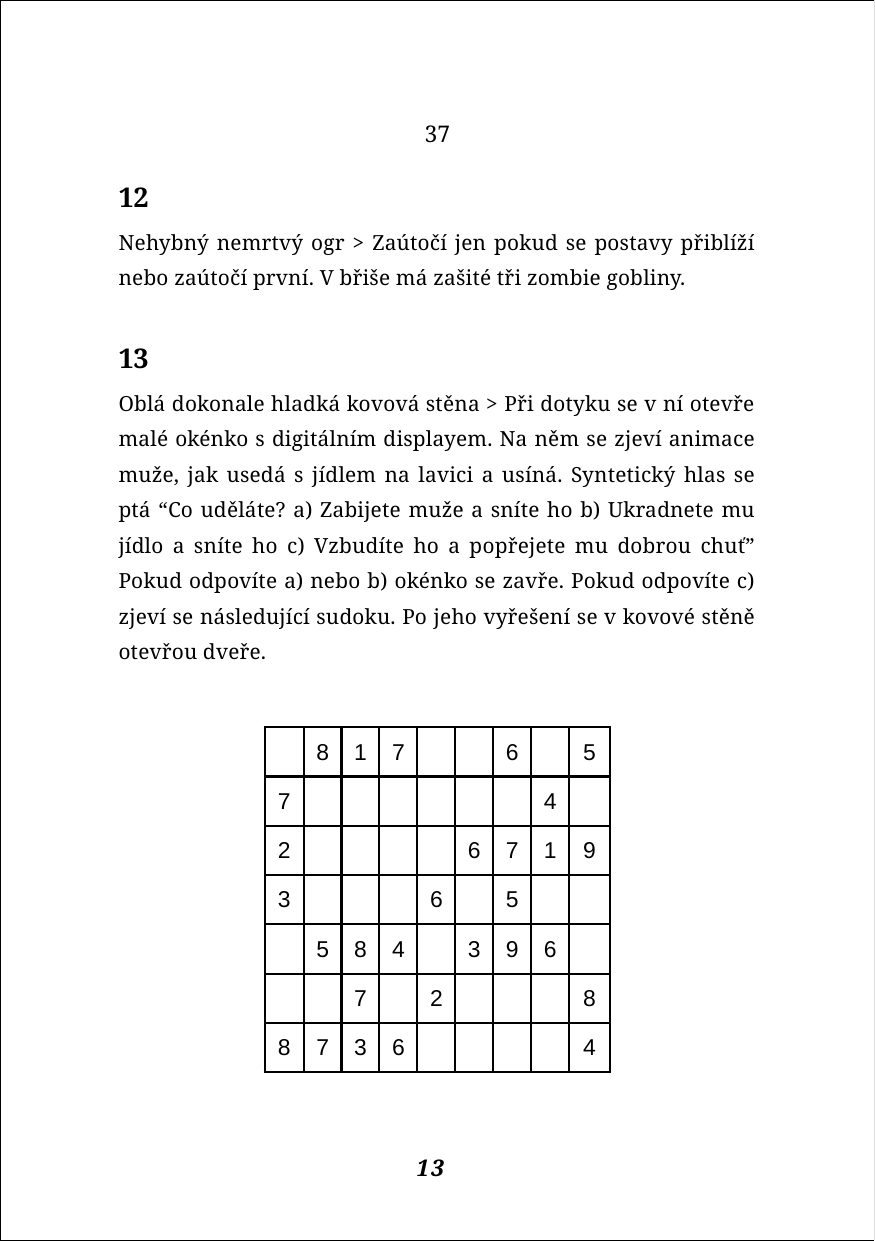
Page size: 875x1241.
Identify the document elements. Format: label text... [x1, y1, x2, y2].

table_cell 3 [456, 925, 492, 972]
table_cell 6 [418, 876, 454, 923]
text Oblá dokonale hladká kovová stěna > Při dotyku se v ní otevře malé okénko s digitálním displayem. Na něm se zjeví animace muže, jak usedá s jídlem na lavici a usíná. Syntetický hlas se ptá “Co uděláte? a) Zabijete muže a sníte ho b) Ukradnete mu jídlo a sníte ho c) Vzbudíte ho a popřejete mu dobrou chuť” Pokud odpovíte a) nebo b) okénko se zavře. Pokud odpovíte c) zjeví se následující sudoku. Po jeho vyřešení se v kovové stěně otevřou dveře. [118, 389, 756, 666]
table_cell 7 [266, 778, 303, 824]
table_cell 3 [343, 1024, 378, 1071]
table_cell 9 [494, 925, 530, 972]
table_cell [456, 975, 492, 1022]
table_cell [380, 827, 416, 874]
table_cell [343, 778, 378, 824]
table_cell [456, 876, 492, 923]
table_cell [343, 827, 378, 874]
table_header 7 [380, 728, 416, 775]
table_cell [418, 1024, 454, 1071]
table_cell 4 [570, 1024, 609, 1071]
table_cell 7 [494, 827, 530, 874]
table_cell [570, 925, 609, 972]
table_cell 5 [494, 876, 530, 923]
table_cell [456, 1024, 492, 1071]
table_cell [532, 1024, 568, 1071]
table_header 1 [343, 728, 378, 775]
table_header [532, 728, 568, 775]
table_cell [532, 975, 568, 1022]
table_cell [532, 876, 568, 923]
table_cell [305, 778, 340, 824]
table_cell [305, 876, 340, 923]
table_cell [380, 975, 416, 1022]
table_cell 8 [343, 925, 378, 972]
table_header 8 [305, 728, 340, 775]
table_cell [494, 1024, 530, 1071]
table_cell 2 [418, 975, 454, 1022]
table_cell [343, 876, 378, 923]
table_header 5 [570, 728, 609, 775]
table_cell [570, 876, 609, 923]
table_header 6 [494, 728, 530, 775]
table_cell 1 [532, 827, 568, 874]
table_cell 6 [380, 1024, 416, 1071]
table_header [456, 728, 492, 775]
table_cell [494, 975, 530, 1022]
table_cell [418, 778, 454, 824]
table_cell [380, 778, 416, 824]
table_cell 6 [456, 827, 492, 874]
table_cell 7 [305, 1024, 340, 1071]
table_cell 9 [570, 827, 609, 874]
table_header [418, 728, 454, 775]
table_cell 8 [570, 975, 609, 1022]
table_cell 4 [380, 925, 416, 972]
table_cell [305, 975, 340, 1022]
subtitle 13 [118, 340, 756, 377]
table_cell [418, 925, 454, 972]
table_cell [266, 975, 303, 1022]
table_cell [380, 876, 416, 923]
table_cell 7 [343, 975, 378, 1022]
table_header [266, 728, 303, 775]
table_cell 2 [266, 827, 303, 874]
table_cell [266, 925, 303, 972]
subtitle 12 [118, 179, 756, 216]
table_cell [570, 778, 609, 824]
table_cell [305, 827, 340, 874]
table_cell 3 [266, 876, 303, 923]
text Nehybný nemrtvý ogr > Zaútočí jen pokud se postavy přiblíží nebo zaútočí první. V břiše má zašité tři zombie gobliny. [118, 228, 756, 292]
table_cell 8 [266, 1024, 303, 1071]
table_cell [494, 778, 530, 824]
table_cell 4 [532, 778, 568, 824]
table_cell [456, 778, 492, 824]
table_cell 6 [532, 925, 568, 972]
table_cell 5 [305, 925, 340, 972]
table_cell [418, 827, 454, 874]
